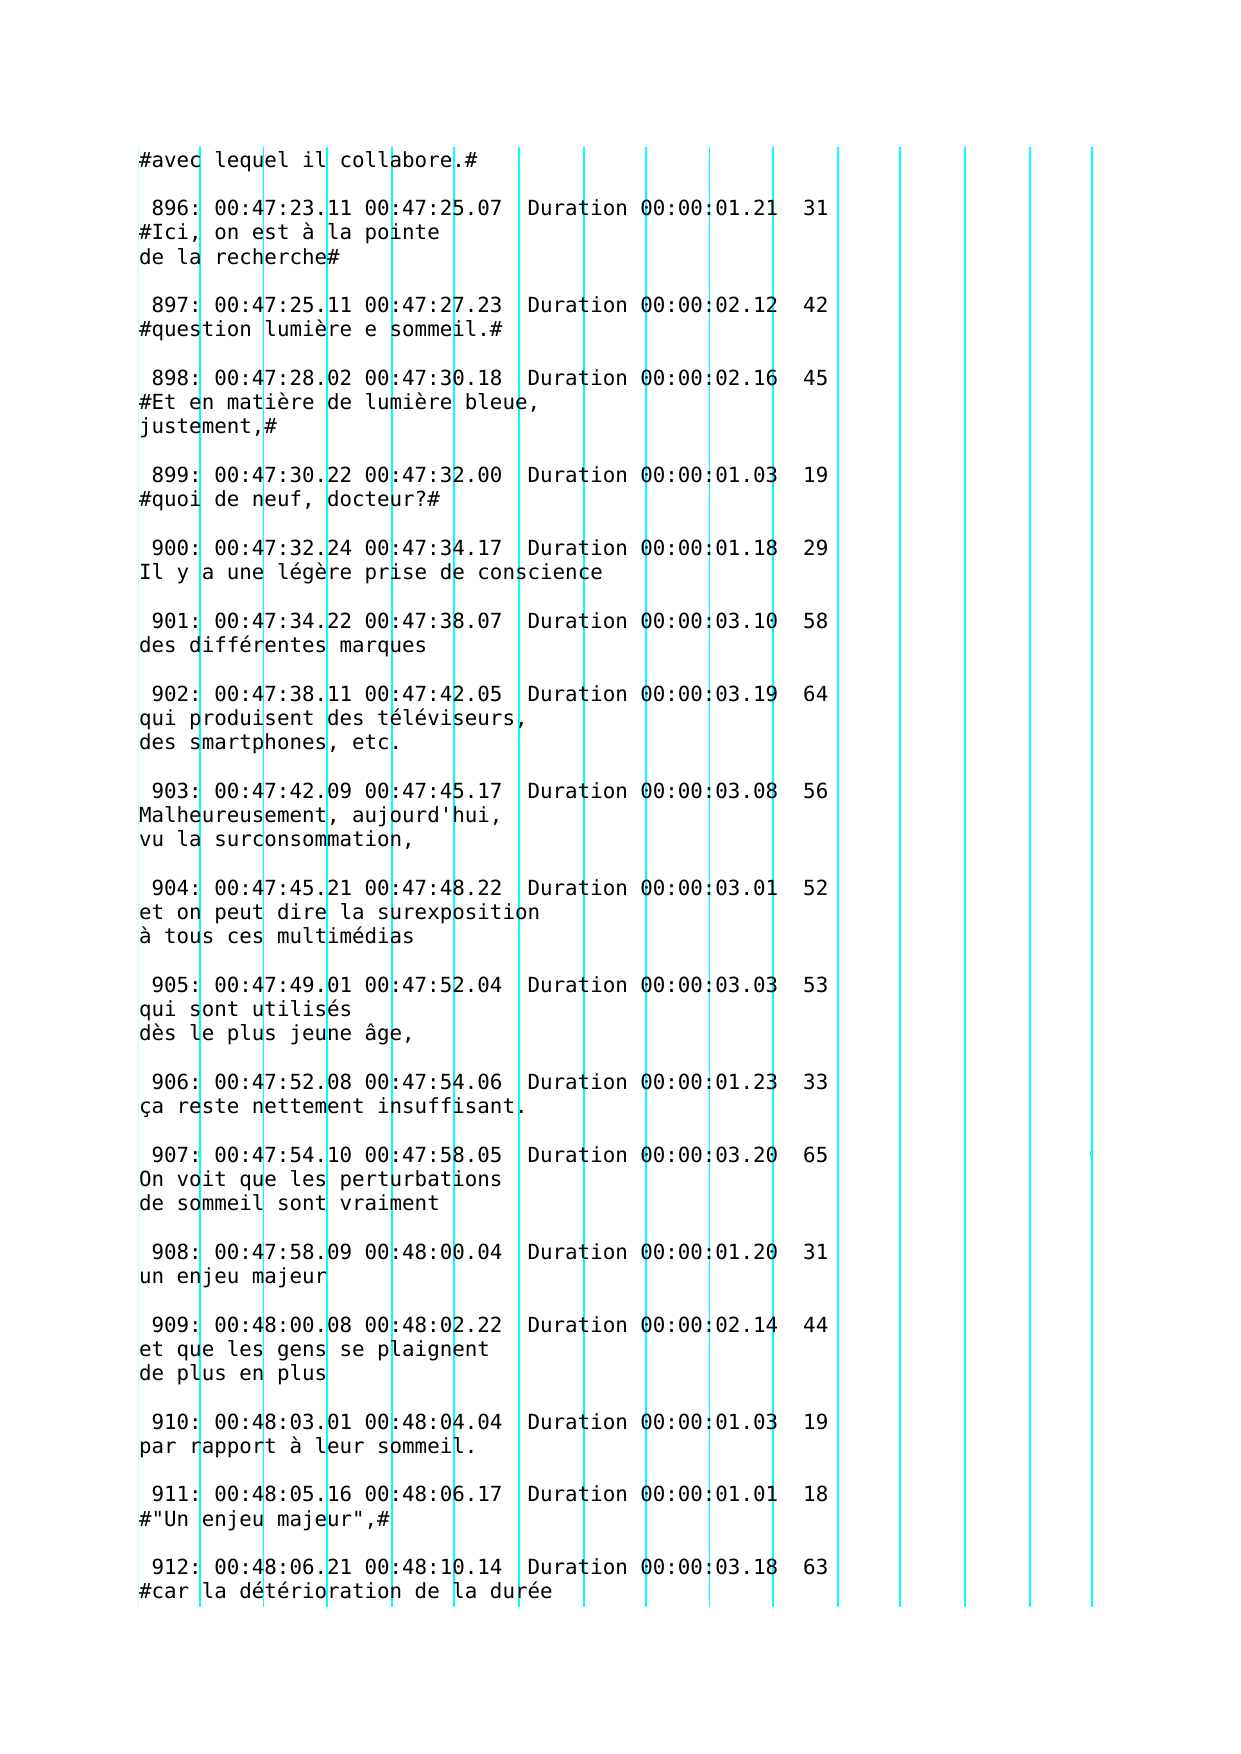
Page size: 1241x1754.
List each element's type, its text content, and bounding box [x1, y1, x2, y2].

text qui produisent des téléviseurs, [139, 706, 1101, 730]
text 896: 00:47:23.11 00:47:25.07 Duration 00:00:01.21 31 [139, 196, 1101, 220]
text vu la surconsommation, [139, 827, 1101, 851]
text un enjeu majeur [139, 1264, 1101, 1288]
text 905: 00:47:49.01 00:47:52.04 Duration 00:00:03.03 53 [139, 973, 1101, 997]
text 911: 00:48:05.16 00:48:06.17 Duration 00:00:01.01 18 [139, 1482, 1101, 1507]
text 912: 00:48:06.21 00:48:10.14 Duration 00:00:03.18 63 [139, 1555, 1101, 1579]
text 907: 00:47:54.10 00:47:58.05 Duration 00:00:03.20 65 [139, 1143, 1101, 1167]
text Malheureusement, aujourd'hui, [139, 803, 1101, 827]
text #Et en matière de lumière bleue, [139, 390, 1101, 414]
text qui sont utilisés [139, 997, 1101, 1021]
text et on peut dire la surexposition [139, 900, 1101, 924]
text 899: 00:47:30.22 00:47:32.00 Duration 00:00:01.03 19 [139, 463, 1101, 487]
text 902: 00:47:38.11 00:47:42.05 Duration 00:00:03.19 64 [139, 682, 1101, 706]
text et que les gens se plaignent [139, 1337, 1101, 1361]
text justement,# [139, 414, 1101, 439]
text ça reste nettement insuffisant. [139, 1094, 1101, 1118]
text #question lumière e sommeil.# [139, 317, 1101, 342]
text #avec lequel il collabore.# [139, 148, 1101, 172]
text Il y a une légère prise de conscience [139, 560, 1101, 584]
text #quoi de neuf, docteur?# [139, 487, 1101, 512]
text 904: 00:47:45.21 00:47:48.22 Duration 00:00:03.01 52 [139, 876, 1101, 900]
text dès le plus jeune âge, [139, 1021, 1101, 1046]
text par rapport à leur sommeil. [139, 1434, 1101, 1458]
text à tous ces multimédias [139, 924, 1101, 948]
text 901: 00:47:34.22 00:47:38.07 Duration 00:00:03.10 58 [139, 609, 1101, 633]
text 910: 00:48:03.01 00:48:04.04 Duration 00:00:01.03 19 [139, 1410, 1101, 1434]
text #Ici, on est à la pointe [139, 220, 1101, 245]
text des smartphones, etc. [139, 730, 1101, 754]
text 898: 00:47:28.02 00:47:30.18 Duration 00:00:02.16 45 [139, 366, 1101, 390]
text 900: 00:47:32.24 00:47:34.17 Duration 00:00:01.18 29 [139, 536, 1101, 560]
text de sommeil sont vraiment [139, 1191, 1101, 1216]
text 897: 00:47:25.11 00:47:27.23 Duration 00:00:02.12 42 [139, 293, 1101, 317]
text #"Un enjeu majeur",# [139, 1507, 1101, 1531]
text des différentes marques [139, 633, 1101, 657]
text 903: 00:47:42.09 00:47:45.17 Duration 00:00:03.08 56 [139, 779, 1101, 803]
text 908: 00:47:58.09 00:48:00.04 Duration 00:00:01.20 31 [139, 1240, 1101, 1264]
text #car la détérioration de la durée [139, 1579, 1101, 1604]
text de plus en plus [139, 1361, 1101, 1385]
text 906: 00:47:52.08 00:47:54.06 Duration 00:00:01.23 33 [139, 1070, 1101, 1094]
text 909: 00:48:00.08 00:48:02.22 Duration 00:00:02.14 44 [139, 1313, 1101, 1337]
text de la recherche# [139, 245, 1101, 269]
picture [138, 147, 1102, 1607]
text On voit que les perturbations [139, 1167, 1101, 1191]
